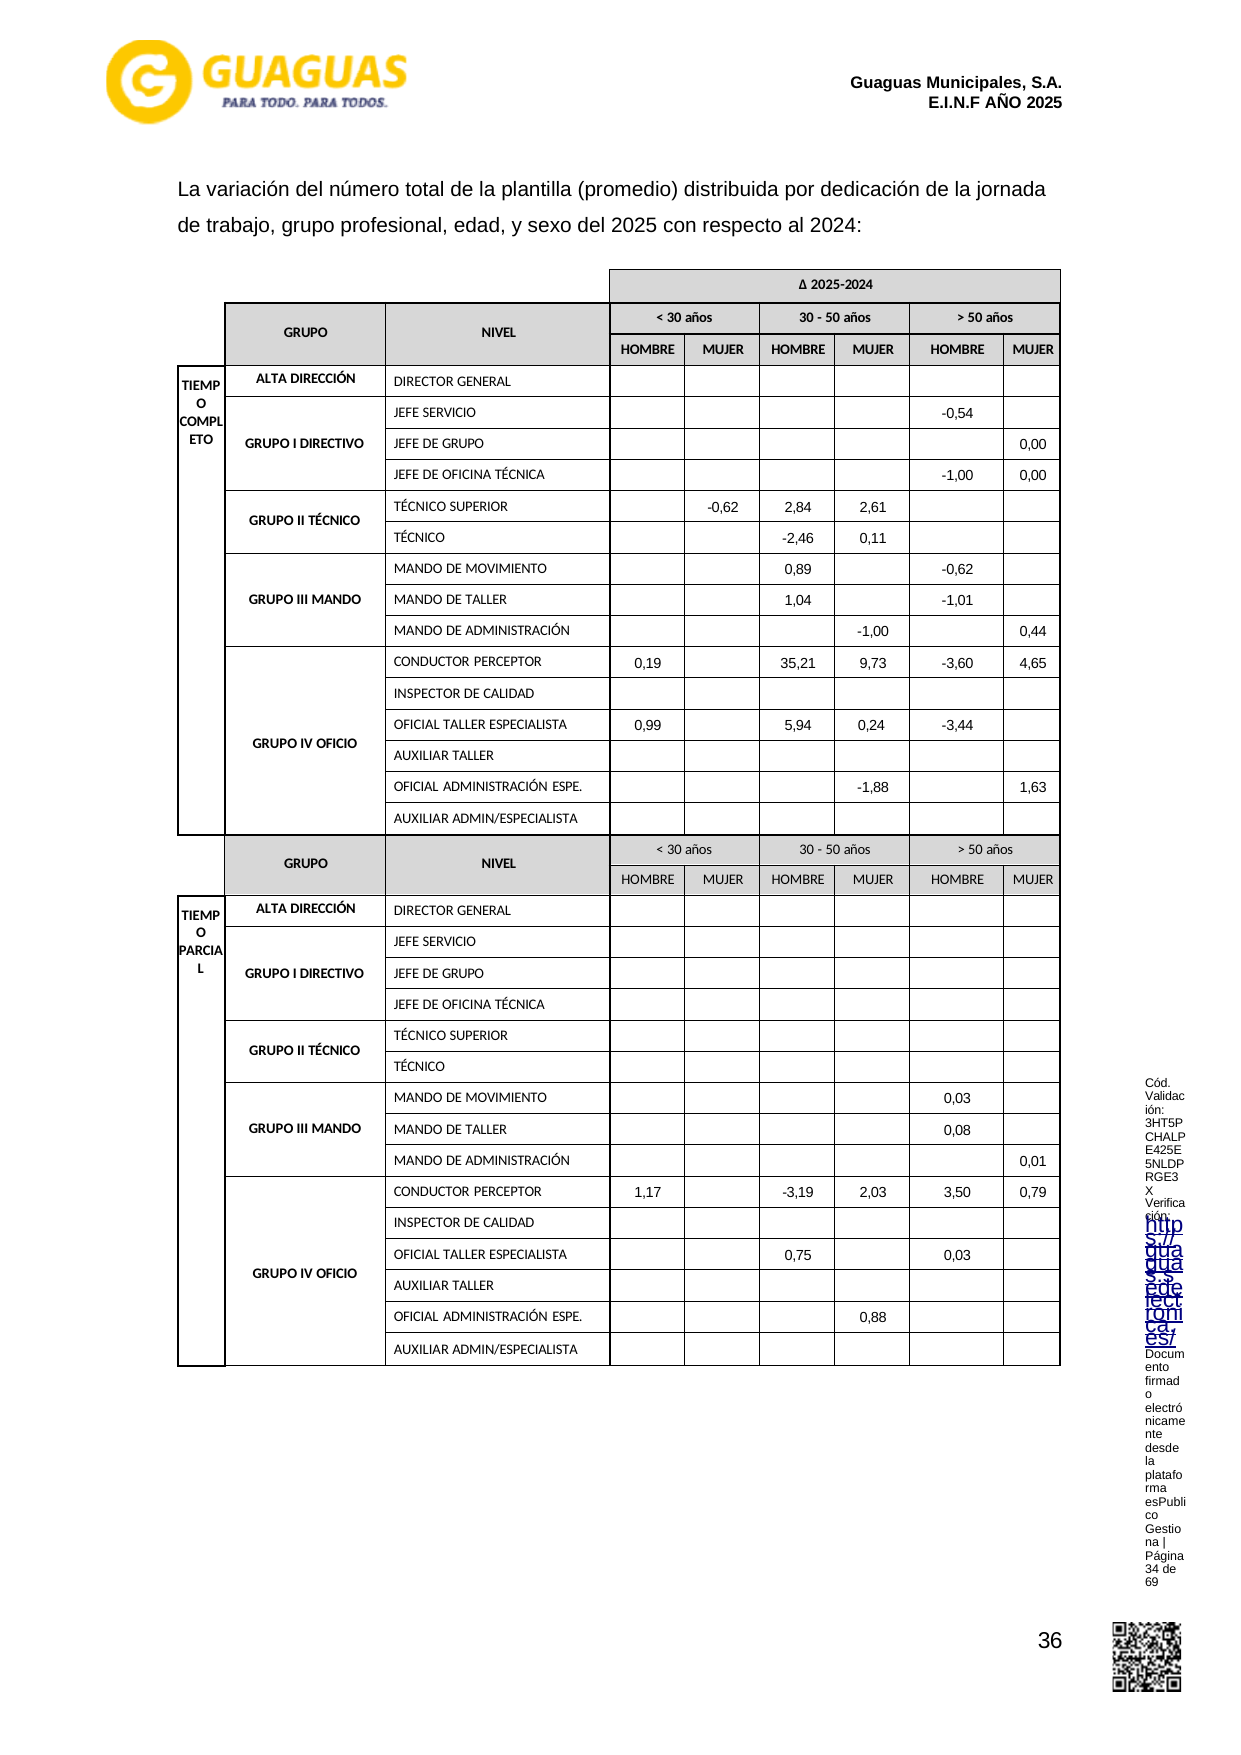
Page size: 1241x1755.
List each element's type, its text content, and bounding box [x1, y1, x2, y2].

table_cell [685, 1145, 759, 1176]
table_cell [760, 1083, 834, 1113]
table_cell AUXILIAR TALLER [386, 741, 609, 771]
table_cell MUJER [1004, 866, 1059, 894]
table_cell AUXILIAR ADMIN/ESPECIALISTA [386, 803, 609, 834]
table_cell 0,01 [1004, 1145, 1059, 1176]
table_cell 5,94 [760, 710, 834, 740]
table_cell [760, 772, 834, 802]
table_cell 0,19 [611, 647, 684, 677]
table_cell [685, 710, 759, 740]
table_cell HOMBRE [760, 866, 834, 894]
table_cell [611, 678, 684, 708]
table_cell 0,03 [910, 1083, 1003, 1113]
table_cell [611, 1052, 684, 1082]
table_cell TÉCNICO [386, 522, 609, 552]
table_cell GRUPO III MANDO [226, 1083, 385, 1176]
table_cell [760, 989, 834, 1019]
table_cell [178, 836, 224, 894]
table_cell [685, 803, 759, 834]
table_cell DIRECTOR GENERAL [386, 366, 609, 396]
table_cell [611, 1021, 684, 1051]
table_cell > 50 años [910, 836, 1059, 864]
table_cell [760, 803, 834, 834]
table_cell [685, 896, 759, 926]
table_cell NIVEL [386, 836, 609, 894]
table_cell 0,44 [1004, 616, 1059, 646]
table_cell 2,03 [835, 1177, 909, 1207]
table_cell 1,17 [611, 1177, 684, 1207]
table_cell 0,79 [1004, 1177, 1059, 1207]
table_cell MANDO DE TALLER [386, 585, 609, 615]
table_cell < 30 años [611, 304, 759, 333]
table_cell [1004, 1083, 1059, 1113]
table_header ∆ 2025-2024 [610, 270, 1060, 302]
table_cell 0,75 [760, 1239, 834, 1269]
table_cell [910, 1333, 1003, 1364]
table_cell 0,88 [835, 1302, 909, 1332]
table_cell -3,44 [910, 710, 1003, 740]
table_cell ALTA DIRECCIÓN [226, 896, 385, 926]
table_cell [611, 896, 684, 926]
table_cell [760, 1145, 834, 1176]
table_cell -1,00 [910, 460, 1003, 490]
table_cell > 50 años [910, 304, 1059, 333]
table_cell [835, 1021, 909, 1051]
table_cell AUXILIAR TALLER [386, 1270, 609, 1301]
table_cell 0,89 [760, 554, 834, 583]
table_cell [835, 366, 909, 396]
table_cell GRUPO I DIRECTIVO [226, 397, 385, 490]
table_cell [611, 491, 684, 521]
table_cell [835, 1052, 909, 1082]
table_cell MANDO DE MOVIMIENTO [386, 1083, 609, 1113]
table_cell JEFE DE OFICINA TÉCNICA [386, 460, 609, 490]
text Verificación: https://guaguas.sedelectronica.es/ [1145, 1198, 1186, 1348]
table_cell [760, 741, 834, 771]
table_cell 30 - 50 años [760, 836, 909, 864]
table_cell [685, 616, 759, 646]
table_cell [835, 958, 909, 988]
table_cell [910, 989, 1003, 1019]
table_cell MUJER [1004, 335, 1059, 365]
table_cell [611, 429, 684, 459]
table_cell [611, 522, 684, 552]
table_cell [611, 772, 684, 802]
table_cell ALTA DIRECCIÓN [226, 366, 385, 396]
table_cell [685, 741, 759, 771]
table_cell [835, 896, 909, 926]
table_cell TIEMPO PARCIAL [179, 897, 224, 1364]
table_cell MANDO DE ADMINISTRACIÓN [386, 616, 609, 646]
table_cell [910, 927, 1003, 957]
table_cell [835, 1114, 909, 1144]
table_cell [685, 1270, 759, 1301]
table_cell JEFE SERVICIO [386, 927, 609, 957]
table_cell [685, 678, 759, 708]
table_cell [685, 958, 759, 988]
table_cell HOMBRE [910, 335, 1003, 365]
table_cell 0,08 [910, 1114, 1003, 1144]
table_cell [760, 958, 834, 988]
table_cell [1004, 1239, 1059, 1269]
table_cell [1004, 366, 1059, 396]
table_cell 0,11 [835, 522, 909, 552]
table_cell [685, 1333, 759, 1364]
table_cell -2,46 [760, 522, 834, 552]
table_cell [1004, 678, 1059, 708]
table_cell [1004, 1021, 1059, 1051]
table_cell 0,03 [910, 1239, 1003, 1269]
table_cell [835, 1270, 909, 1301]
table_cell [611, 1239, 684, 1269]
text Documento firmado electrónicamente desde la plataforma esPublico Gestiona | Página 34 de 69 [1145, 1348, 1186, 1589]
table_cell 0,24 [835, 710, 909, 740]
table_cell [685, 554, 759, 583]
table_cell [760, 429, 834, 459]
table_cell OFICIAL ADMINISTRACIÓN ESPE. [386, 772, 609, 802]
table_cell [910, 1021, 1003, 1051]
table_cell [835, 429, 909, 459]
table_cell [685, 460, 759, 490]
table_cell [611, 1208, 684, 1238]
table_cell [835, 989, 909, 1019]
table_cell [611, 460, 684, 490]
table_cell MUJER [835, 335, 909, 365]
table_cell -0,62 [685, 491, 759, 521]
table_cell JEFE DE GRUPO [386, 429, 609, 459]
table_cell [685, 1208, 759, 1238]
table_cell 35,21 [760, 647, 834, 677]
table_cell GRUPO IV OFICIO [226, 1177, 385, 1364]
table_cell [910, 429, 1003, 459]
table_cell NIVEL [386, 304, 609, 365]
table_cell [1004, 585, 1059, 615]
table_cell -3,60 [910, 647, 1003, 677]
table_cell JEFE DE GRUPO [386, 958, 609, 988]
table_cell [910, 616, 1003, 646]
table_cell 0,99 [611, 710, 684, 740]
table_cell [910, 958, 1003, 988]
table_cell 1,63 [1004, 772, 1059, 802]
table_cell INSPECTOR DE CALIDAD [386, 678, 609, 708]
table_cell GRUPO II TÉCNICO [226, 1021, 385, 1082]
table_cell [685, 1302, 759, 1332]
table_cell [611, 927, 684, 957]
table_cell [835, 678, 909, 708]
table_cell GRUPO IV OFICIO [226, 647, 385, 834]
table_cell -1,00 [835, 616, 909, 646]
table_cell 0,00 [1004, 460, 1059, 490]
table_cell MUJER [685, 335, 759, 365]
table_cell GRUPO I DIRECTIVO [226, 927, 385, 1019]
table_cell [910, 896, 1003, 926]
table_cell [611, 585, 684, 615]
table_cell [910, 1302, 1003, 1332]
table_cell [835, 1239, 909, 1269]
table_cell [1004, 522, 1059, 552]
table_cell [760, 616, 834, 646]
table_cell [910, 1270, 1003, 1301]
table_cell [835, 803, 909, 834]
table_cell [611, 1083, 684, 1113]
table_cell [611, 616, 684, 646]
table_cell 2,61 [835, 491, 909, 521]
table_cell [685, 772, 759, 802]
table_cell [685, 397, 759, 428]
table_cell [760, 1021, 834, 1051]
table_cell [835, 585, 909, 615]
table_cell MANDO DE MOVIMIENTO [386, 554, 609, 583]
table_cell [760, 366, 834, 396]
table_cell TÉCNICO SUPERIOR [386, 491, 609, 521]
table_cell [910, 1208, 1003, 1238]
table_cell [611, 1302, 684, 1332]
table_cell 1,04 [760, 585, 834, 615]
table_cell [685, 1021, 759, 1051]
table_cell [835, 1333, 909, 1364]
table_cell [685, 1052, 759, 1082]
table_cell OFICIAL TALLER ESPECIALISTA [386, 1239, 609, 1269]
table_cell 4,65 [1004, 647, 1059, 677]
table_cell [611, 803, 684, 834]
table_cell [685, 366, 759, 396]
table_cell [1004, 989, 1059, 1019]
table_cell [910, 678, 1003, 708]
table_cell [685, 989, 759, 1019]
table_cell 9,73 [835, 647, 909, 677]
table_cell JEFE DE OFICINA TÉCNICA [386, 989, 609, 1019]
table_cell [1004, 1114, 1059, 1144]
table_cell [611, 1114, 684, 1144]
table_cell TÉCNICO [386, 1052, 609, 1082]
table_cell [611, 958, 684, 988]
table_cell [910, 803, 1003, 834]
table_cell [1004, 1302, 1059, 1332]
table_cell [760, 460, 834, 490]
table_cell INSPECTOR DE CALIDAD [386, 1208, 609, 1238]
table_cell 3,50 [910, 1177, 1003, 1207]
table_cell [910, 366, 1003, 396]
table_cell -3,19 [760, 1177, 834, 1207]
table_cell [1004, 1333, 1059, 1364]
table_header [178, 269, 225, 365]
table_cell [910, 1052, 1003, 1082]
table_cell [1004, 1270, 1059, 1301]
text Cód. Validación: 3HT5PCHALPE425E5NLDPRGE3X [1145, 1077, 1186, 1198]
table_cell OFICIAL ADMINISTRACIÓN ESPE. [386, 1302, 609, 1332]
table_cell CONDUCTOR PERCEPTOR [386, 647, 609, 677]
table_cell [685, 927, 759, 957]
table_cell [835, 1083, 909, 1113]
table_cell [1004, 397, 1059, 428]
table_cell -0,62 [910, 554, 1003, 583]
table_cell 0,00 [1004, 429, 1059, 459]
table_cell [611, 989, 684, 1019]
table_cell MUJER [685, 866, 759, 894]
table_cell [1004, 741, 1059, 771]
table_cell [835, 1145, 909, 1176]
text La variación del número total de la plantilla (promedio) distribuida por dedicación de la jornada de trabajo, grupo profesional, edad, y sexo del 2025 con respecto al 2024: [177, 177, 1067, 237]
table_cell GRUPO III MANDO [226, 554, 385, 646]
table_cell [1004, 896, 1059, 926]
table_cell -1,01 [910, 585, 1003, 615]
table_cell [685, 1239, 759, 1269]
table_cell [910, 491, 1003, 521]
table_cell [835, 397, 909, 428]
table_cell [760, 397, 834, 428]
table_cell DIRECTOR GENERAL [386, 896, 609, 926]
table_cell [910, 1145, 1003, 1176]
text [1143, 1075, 1186, 1612]
table_cell [1004, 958, 1059, 988]
table_cell HOMBRE [611, 866, 684, 894]
table_cell GRUPO [226, 304, 385, 365]
table_cell 2,84 [760, 491, 834, 521]
table_cell [611, 397, 684, 428]
table_cell [835, 554, 909, 583]
table_cell TÉCNICO SUPERIOR [386, 1021, 609, 1051]
table_cell [760, 1333, 834, 1364]
table_cell JEFE SERVICIO [386, 397, 609, 428]
table_cell [760, 1270, 834, 1301]
table_cell MANDO DE ADMINISTRACIÓN [386, 1145, 609, 1176]
table_cell [1004, 803, 1059, 834]
table_cell HOMBRE [760, 335, 834, 365]
table_cell [611, 366, 684, 396]
table_cell [1004, 1052, 1059, 1082]
table_cell [1004, 491, 1059, 521]
table_cell [1004, 554, 1059, 583]
table_cell [611, 1270, 684, 1301]
table_cell CONDUCTOR PERCEPTOR [386, 1177, 609, 1207]
table_cell [611, 1333, 684, 1364]
table_cell -1,88 [835, 772, 909, 802]
table_cell [1004, 1208, 1059, 1238]
table_cell [835, 460, 909, 490]
table_cell [685, 1177, 759, 1207]
table_cell MUJER [835, 866, 909, 894]
table_cell [685, 647, 759, 677]
table_cell GRUPO [225, 836, 385, 894]
table_cell < 30 años [611, 836, 759, 864]
table_cell AUXILIAR ADMIN/ESPECIALISTA [386, 1333, 609, 1364]
table_cell [760, 1114, 834, 1144]
table_cell [910, 772, 1003, 802]
table_cell HOMBRE [910, 866, 1003, 894]
table_cell HOMBRE [611, 335, 684, 365]
table_cell [760, 1052, 834, 1082]
table_cell [1004, 927, 1059, 957]
table_cell [685, 1083, 759, 1113]
table_cell [685, 585, 759, 615]
table_header [225, 269, 609, 302]
table_cell [685, 522, 759, 552]
table_cell [910, 522, 1003, 552]
table_cell [835, 1208, 909, 1238]
table_cell [1004, 710, 1059, 740]
table_cell 30 - 50 años [760, 304, 909, 333]
table_cell [760, 896, 834, 926]
table_cell [685, 429, 759, 459]
table_cell TIEMPO COMPLETO [179, 367, 224, 834]
table_cell MANDO DE TALLER [386, 1114, 609, 1144]
table_cell [760, 1302, 834, 1332]
table_cell [835, 927, 909, 957]
table_cell GRUPO II TÉCNICO [226, 491, 385, 552]
table_cell [760, 678, 834, 708]
table_cell [760, 927, 834, 957]
table_cell OFICIAL TALLER ESPECIALISTA [386, 710, 609, 740]
table_cell [910, 741, 1003, 771]
table_cell -0,54 [910, 397, 1003, 428]
table_cell [835, 741, 909, 771]
table_cell [611, 554, 684, 583]
table_cell [611, 741, 684, 771]
table_cell [685, 1114, 759, 1144]
table_cell [760, 1208, 834, 1238]
table_cell [611, 1145, 684, 1176]
